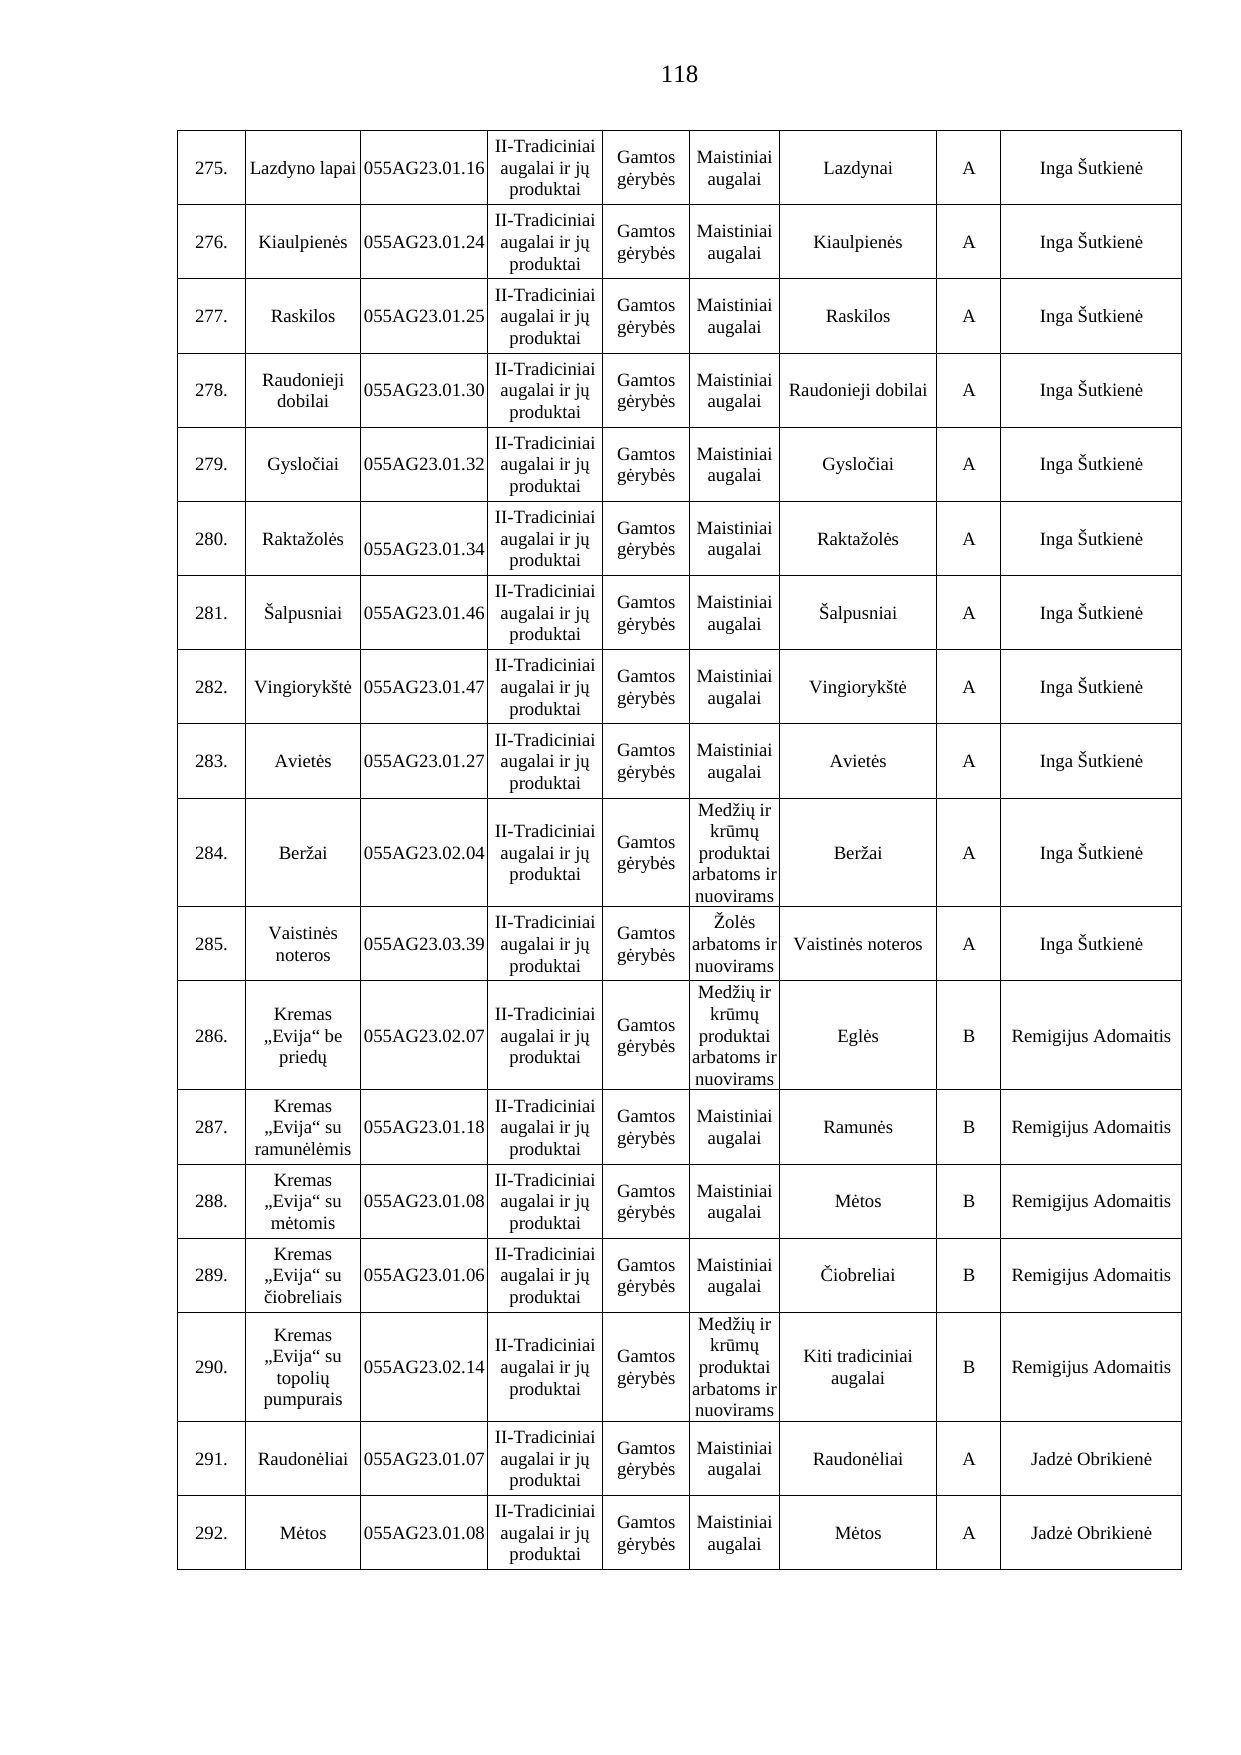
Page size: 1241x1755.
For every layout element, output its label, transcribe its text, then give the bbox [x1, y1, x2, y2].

table_cell II-Tradiciniai augalai ir jų produktai [488, 724, 602, 797]
table_cell 055AG23.01.16 [361, 131, 487, 204]
table_cell Gamtos gėrybės [603, 279, 689, 352]
table_cell Raudonieji dobilai [246, 354, 360, 427]
table_cell 276. [178, 205, 245, 278]
table_cell Avietės [780, 724, 936, 797]
table_cell Gamtos gėrybės [603, 1496, 689, 1569]
table_cell Gamtos gėrybės [603, 502, 689, 575]
table_cell Ramunės [780, 1090, 936, 1163]
table_cell Gamtos gėrybės [603, 799, 689, 906]
table_cell II-Tradiciniai augalai ir jų produktai [488, 502, 602, 575]
table_cell 055AG23.01.24 [361, 205, 487, 278]
table_cell B [937, 1165, 1000, 1238]
table_cell II-Tradiciniai augalai ir jų produktai [488, 1313, 602, 1421]
table_cell Inga Šutkienė [1001, 576, 1181, 649]
table_cell Inga Šutkienė [1001, 650, 1181, 723]
table_cell Maistiniai augalai [690, 1239, 779, 1312]
table_cell 055AG23.02.04 [361, 799, 487, 906]
table_cell Inga Šutkienė [1001, 724, 1181, 797]
table_cell Vingiorykštė [780, 650, 936, 723]
table_cell Raktažolės [246, 502, 360, 575]
table_cell Medžių ir krūmų produktai arbatoms ir nuovirams [690, 799, 779, 906]
table_cell Jadzė Obrikienė [1001, 1496, 1181, 1569]
table_cell 055AG23.01.08 [361, 1496, 487, 1569]
table_cell Mėtos [780, 1165, 936, 1238]
table_cell A [937, 1422, 1000, 1495]
table_cell II-Tradiciniai augalai ir jų produktai [488, 205, 602, 278]
table_cell Maistiniai augalai [690, 205, 779, 278]
table_cell Maistiniai augalai [690, 724, 779, 797]
table_cell B [937, 981, 1000, 1089]
table_cell Remigijus Adomaitis [1001, 1165, 1181, 1238]
table_cell Gamtos gėrybės [603, 907, 689, 980]
table_cell A [937, 650, 1000, 723]
table_cell Remigijus Adomaitis [1001, 1090, 1181, 1163]
table_cell Raudonėliai [246, 1422, 360, 1495]
table_cell 055AG23.01.32 [361, 428, 487, 501]
table_cell A [937, 428, 1000, 501]
table_cell Maistiniai augalai [690, 650, 779, 723]
table_cell Mėtos [246, 1496, 360, 1569]
table_cell A [937, 724, 1000, 797]
table_cell Raudonėliai [780, 1422, 936, 1495]
table_cell A [937, 799, 1000, 906]
table_cell Inga Šutkienė [1001, 428, 1181, 501]
table_cell 055AG23.01.46 [361, 576, 487, 649]
table_cell 055AG23.01.30 [361, 354, 487, 427]
table_cell II-Tradiciniai augalai ir jų produktai [488, 279, 602, 352]
table_cell 055AG23.01.25 [361, 279, 487, 352]
table_cell 275. [178, 131, 245, 204]
table_cell 055AG23.01.07 [361, 1422, 487, 1495]
table_cell 055AG23.01.18 [361, 1090, 487, 1163]
table_cell Gamtos gėrybės [603, 354, 689, 427]
table_cell Jadzė Obrikienė [1001, 1422, 1181, 1495]
table_cell Šalpusniai [246, 576, 360, 649]
table_cell A [937, 131, 1000, 204]
table_cell Gamtos gėrybės [603, 981, 689, 1089]
table_cell Raskilos [246, 279, 360, 352]
table_cell A [937, 354, 1000, 427]
table_cell Inga Šutkienė [1001, 502, 1181, 575]
table_cell A [937, 279, 1000, 352]
table_cell 280. [178, 502, 245, 575]
table_cell Maistiniai augalai [690, 576, 779, 649]
table_cell II-Tradiciniai augalai ir jų produktai [488, 576, 602, 649]
table_cell Gysločiai [780, 428, 936, 501]
table_cell Maistiniai augalai [690, 1090, 779, 1163]
table_cell 055AG23.02.07 [361, 981, 487, 1089]
table_cell Šalpusniai [780, 576, 936, 649]
table_cell Beržai [780, 799, 936, 906]
table_cell Maistiniai augalai [690, 1496, 779, 1569]
table_cell Gamtos gėrybės [603, 724, 689, 797]
table_cell 285. [178, 907, 245, 980]
table_cell 055AG23.02.14 [361, 1313, 487, 1421]
table_cell II-Tradiciniai augalai ir jų produktai [488, 1239, 602, 1312]
table_cell Maistiniai augalai [690, 502, 779, 575]
table_cell A [937, 1496, 1000, 1569]
table_cell Kremas „Evija“ su ramunėlėmis [246, 1090, 360, 1163]
table_cell Raudonieji dobilai [780, 354, 936, 427]
table_cell Remigijus Adomaitis [1001, 1313, 1181, 1421]
table_cell Inga Šutkienė [1001, 799, 1181, 906]
table_cell II-Tradiciniai augalai ir jų produktai [488, 650, 602, 723]
table_cell II-Tradiciniai augalai ir jų produktai [488, 799, 602, 906]
table_cell Mėtos [780, 1496, 936, 1569]
table_cell Inga Šutkienė [1001, 279, 1181, 352]
table_cell 278. [178, 354, 245, 427]
table_cell Kremas „Evija“ su čiobreliais [246, 1239, 360, 1312]
table_cell Lazdyno lapai [246, 131, 360, 204]
table_cell II-Tradiciniai augalai ir jų produktai [488, 354, 602, 427]
table_cell Maistiniai augalai [690, 131, 779, 204]
table_cell Raktažolės [780, 502, 936, 575]
table_cell Inga Šutkienė [1001, 205, 1181, 278]
table_cell Maistiniai augalai [690, 354, 779, 427]
table_cell 282. [178, 650, 245, 723]
table_cell 055AG23.01.34 [361, 502, 487, 575]
table_cell Eglės [780, 981, 936, 1089]
table_cell 286. [178, 981, 245, 1089]
table_cell Žolės arbatoms ir nuovirams [690, 907, 779, 980]
table_cell A [937, 502, 1000, 575]
table_cell 279. [178, 428, 245, 501]
table_cell Vingiorykštė [246, 650, 360, 723]
table_cell 291. [178, 1422, 245, 1495]
table_cell Maistiniai augalai [690, 1422, 779, 1495]
table_cell Vaistinės noteros [246, 907, 360, 980]
table_cell Kremas „Evija“ su mėtomis [246, 1165, 360, 1238]
table_cell Čiobreliai [780, 1239, 936, 1312]
table_cell Gamtos gėrybės [603, 428, 689, 501]
table_cell Vaistinės noteros [780, 907, 936, 980]
table_cell B [937, 1313, 1000, 1421]
table_cell Gamtos gėrybės [603, 576, 689, 649]
table_cell Avietės [246, 724, 360, 797]
table_cell 277. [178, 279, 245, 352]
table_cell Raskilos [780, 279, 936, 352]
table_cell 055AG23.01.08 [361, 1165, 487, 1238]
table_cell 290. [178, 1313, 245, 1421]
table_cell Kiaulpienės [246, 205, 360, 278]
table_cell 288. [178, 1165, 245, 1238]
table_cell 289. [178, 1239, 245, 1312]
table_cell Gamtos gėrybės [603, 1422, 689, 1495]
table_cell Kremas „Evija“ su topolių pumpurais [246, 1313, 360, 1421]
table_cell B [937, 1090, 1000, 1163]
table_cell Gamtos gėrybės [603, 1313, 689, 1421]
table_cell Gamtos gėrybės [603, 1165, 689, 1238]
table_cell 284. [178, 799, 245, 906]
table_cell II-Tradiciniai augalai ir jų produktai [488, 1496, 602, 1569]
table_cell Maistiniai augalai [690, 279, 779, 352]
table_cell Inga Šutkienė [1001, 354, 1181, 427]
table_cell II-Tradiciniai augalai ir jų produktai [488, 428, 602, 501]
table_cell 055AG23.01.06 [361, 1239, 487, 1312]
table_cell II-Tradiciniai augalai ir jų produktai [488, 1165, 602, 1238]
table_cell Remigijus Adomaitis [1001, 981, 1181, 1089]
table_cell Inga Šutkienė [1001, 131, 1181, 204]
table_cell B [937, 1239, 1000, 1312]
table_cell Gysločiai [246, 428, 360, 501]
table_cell 281. [178, 576, 245, 649]
table_cell Gamtos gėrybės [603, 650, 689, 723]
table_cell A [937, 907, 1000, 980]
table_cell Gamtos gėrybės [603, 1090, 689, 1163]
table_cell A [937, 576, 1000, 649]
table_cell 292. [178, 1496, 245, 1569]
table_cell II-Tradiciniai augalai ir jų produktai [488, 1422, 602, 1495]
table_cell II-Tradiciniai augalai ir jų produktai [488, 981, 602, 1089]
table_cell Beržai [246, 799, 360, 906]
table_cell A [937, 205, 1000, 278]
table_cell Medžių ir krūmų produktai arbatoms ir nuovirams [690, 1313, 779, 1421]
table_cell 055AG23.01.27 [361, 724, 487, 797]
table_cell Medžių ir krūmų produktai arbatoms ir nuovirams [690, 981, 779, 1089]
table_cell II-Tradiciniai augalai ir jų produktai [488, 907, 602, 980]
table_cell Gamtos gėrybės [603, 131, 689, 204]
table_cell Gamtos gėrybės [603, 205, 689, 278]
table_cell Maistiniai augalai [690, 428, 779, 501]
table_cell Maistiniai augalai [690, 1165, 779, 1238]
table_cell Kiti tradiciniai augalai [780, 1313, 936, 1421]
table_cell 055AG23.03.39 [361, 907, 487, 980]
table_cell Kremas „Evija“ be priedų [246, 981, 360, 1089]
table_cell Remigijus Adomaitis [1001, 1239, 1181, 1312]
table_cell II-Tradiciniai augalai ir jų produktai [488, 1090, 602, 1163]
table_cell II-Tradiciniai augalai ir jų produktai [488, 131, 602, 204]
table_cell Gamtos gėrybės [603, 1239, 689, 1312]
table_cell Lazdynai [780, 131, 936, 204]
table_cell Inga Šutkienė [1001, 907, 1181, 980]
table_cell 283. [178, 724, 245, 797]
table_cell Kiaulpienės [780, 205, 936, 278]
table_cell 055AG23.01.47 [361, 650, 487, 723]
table_cell 287. [178, 1090, 245, 1163]
